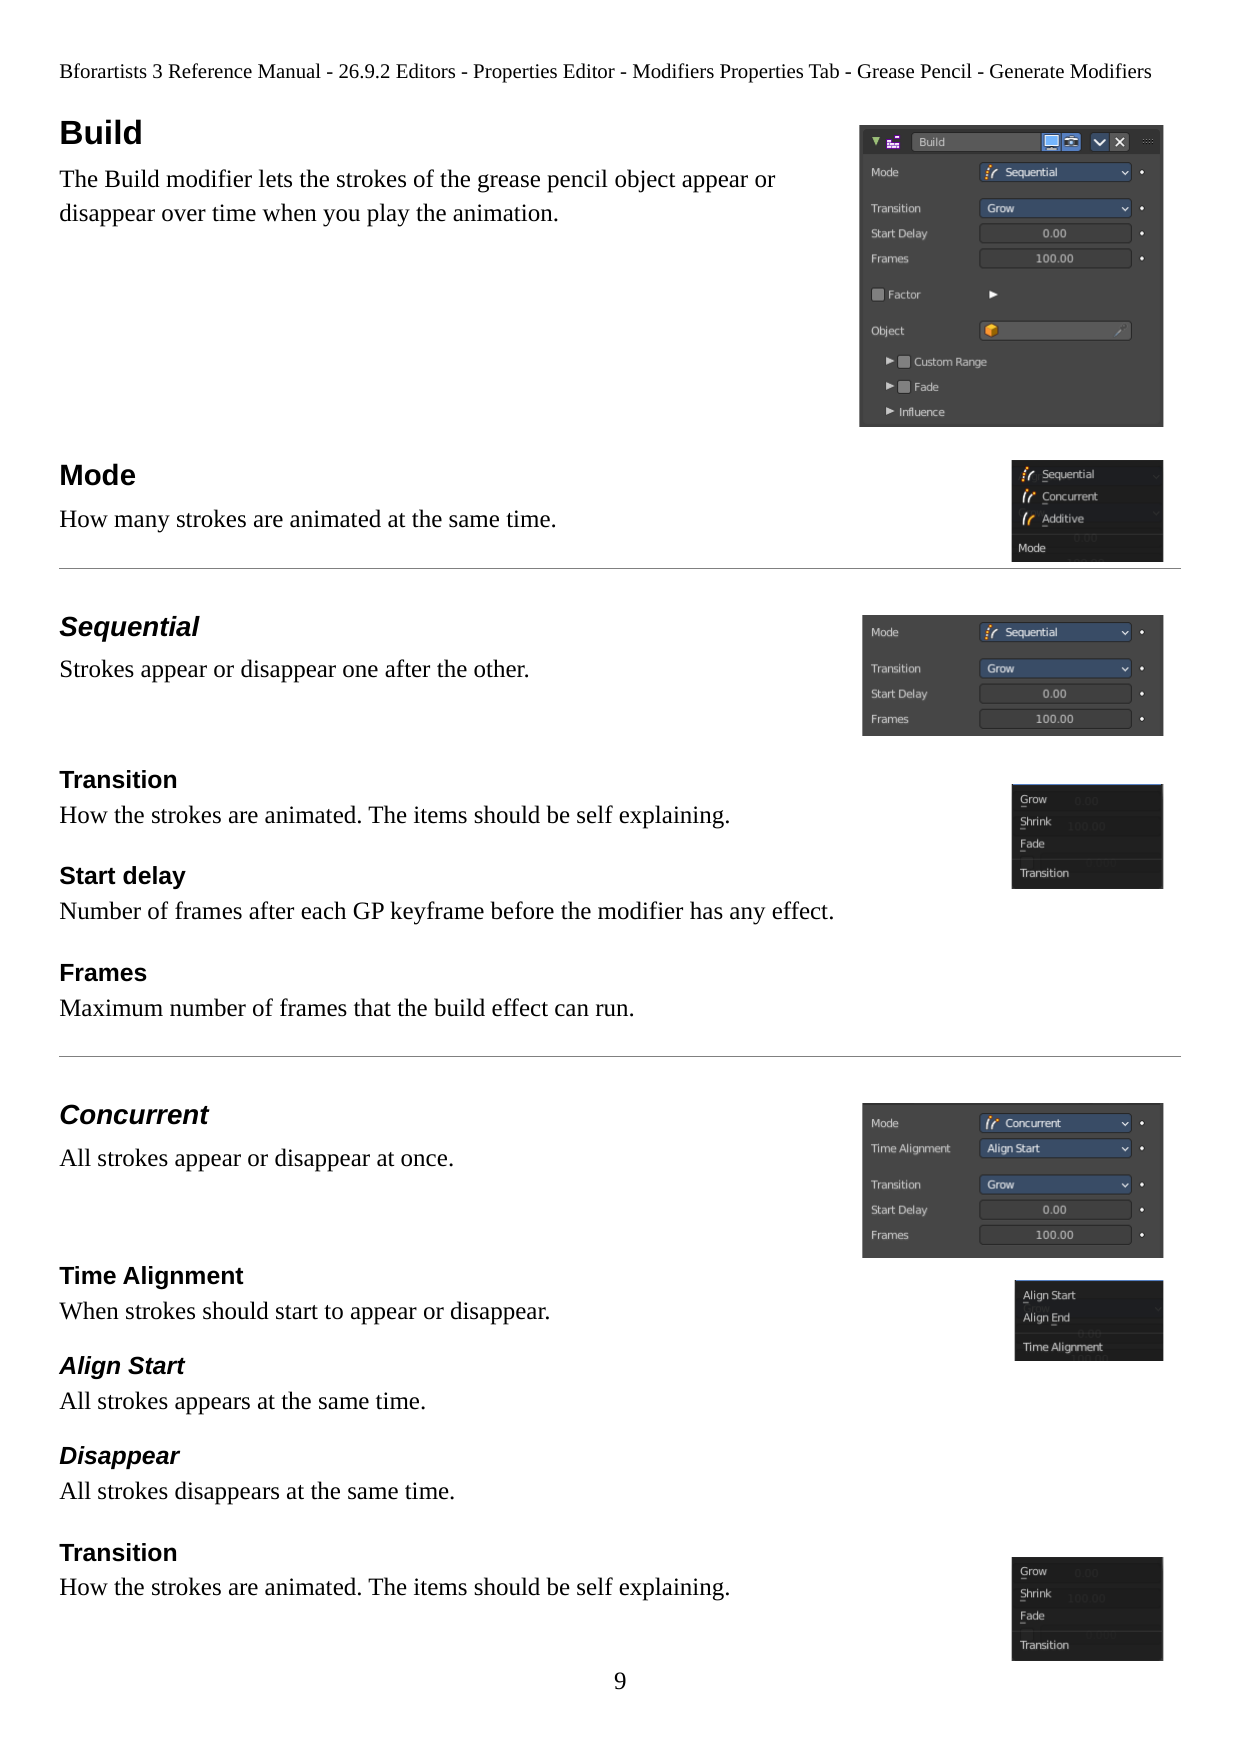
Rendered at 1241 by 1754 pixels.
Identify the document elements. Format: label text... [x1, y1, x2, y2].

subtitle Align Start [59, 1351, 1181, 1380]
text All strokes appear or disappear at once. [59, 1143, 862, 1171]
subtitle Transition [59, 1538, 1181, 1566]
text All strokes disappears at the same time. [59, 1476, 1181, 1505]
picture [1011, 1557, 1164, 1661]
text Strokes appear or disappear one after the other. [59, 654, 862, 683]
text How the strokes are animated. The items should be self explaining. [59, 1572, 1011, 1601]
subtitle Time Alignment [59, 1261, 1181, 1290]
text How the strokes are animated. The items should be self explaining. [59, 800, 1011, 829]
picture [862, 1103, 1164, 1258]
picture [1014, 1280, 1164, 1361]
text Number of frames after each GP keyframe before the modifier has any effect. [59, 896, 1181, 925]
subtitle Concurrent [59, 1098, 1181, 1130]
picture [1011, 460, 1164, 562]
subtitle Start delay [59, 861, 1181, 890]
subtitle Build [59, 113, 1181, 151]
subtitle Disappear [59, 1441, 1181, 1470]
text When strokes should start to appear or disappear. [59, 1296, 1014, 1325]
subtitle Mode [59, 458, 1181, 492]
text All strokes appears at the same time. [59, 1386, 1181, 1415]
subtitle Frames [59, 958, 1181, 986]
subtitle Sequential [59, 610, 1181, 642]
picture [1011, 784, 1164, 889]
text The Build modifier lets the strokes of the grease pencil object appear or disappear over time when you play the animation. [59, 164, 859, 227]
picture [862, 615, 1164, 736]
subtitle Transition [59, 765, 1181, 794]
text How many strokes are animated at the same time. [59, 504, 1011, 533]
text Maximum number of frames that the build effect can run. [59, 993, 1181, 1021]
picture [859, 125, 1164, 427]
